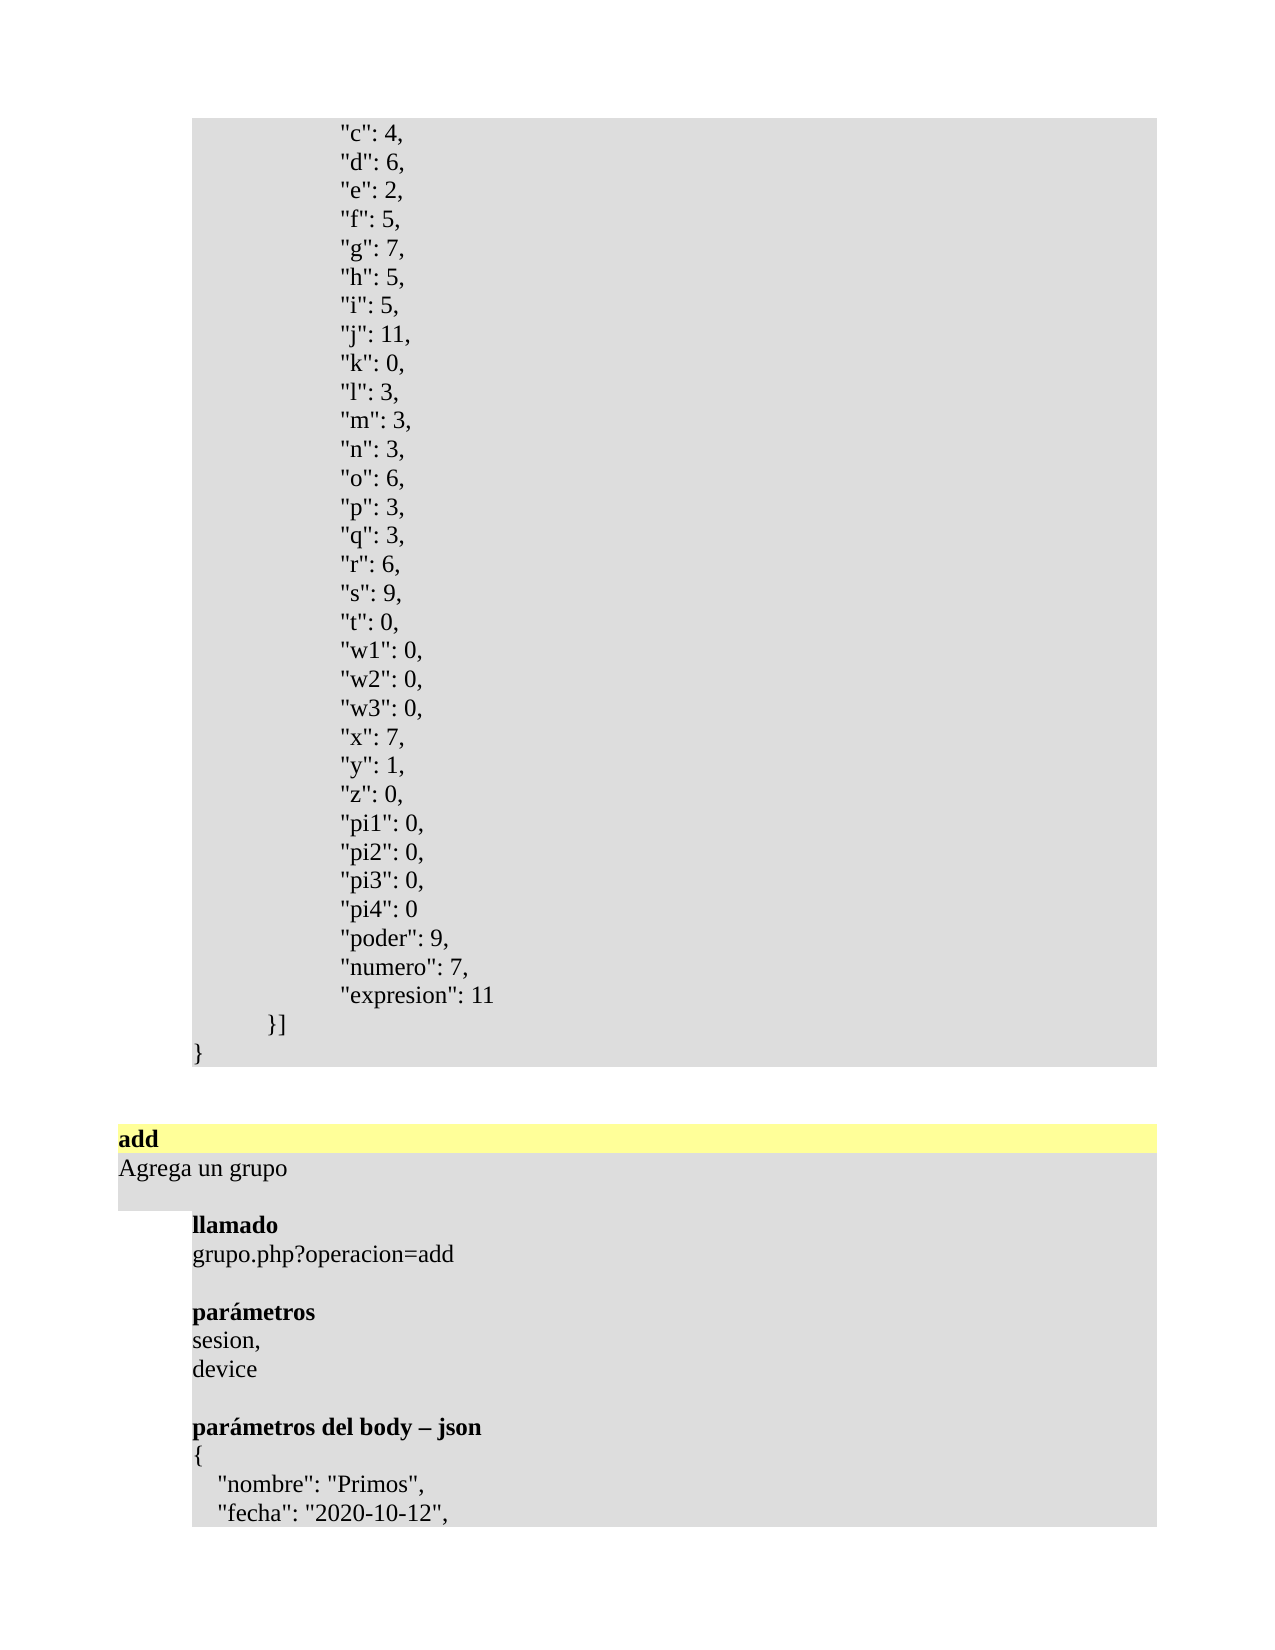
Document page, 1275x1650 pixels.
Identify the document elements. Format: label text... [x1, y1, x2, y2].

text "h": 5, [192, 262, 1157, 291]
text "expresion": 11 [192, 981, 1157, 1009]
text "q": 3, [192, 521, 1157, 549]
text "t": 0, [192, 607, 1157, 636]
text device [192, 1354, 1157, 1383]
text "numero": 7, [192, 952, 1157, 981]
text "y": 1, [192, 751, 1157, 779]
text "w2": 0, [192, 664, 1157, 693]
text "i": 5, [192, 291, 1157, 319]
text "l": 3, [192, 377, 1157, 406]
text "j": 11, [192, 319, 1157, 348]
text { "nombre": "Primos", "fecha": "2020-10-12", [192, 1441, 1157, 1527]
text "d": 6, [192, 147, 1157, 176]
text "g": 7, [192, 233, 1157, 262]
text sesion, [192, 1326, 1157, 1354]
text "pi4": 0 [192, 894, 1157, 923]
text } [192, 1038, 1157, 1067]
text "o": 6, [192, 463, 1157, 492]
text grupo.php?operacion=add [192, 1239, 1157, 1268]
text "pi2": 0, [192, 837, 1157, 866]
text "w1": 0, [192, 636, 1157, 664]
text "c": 4, [192, 118, 1157, 147]
text add [118, 1124, 1157, 1153]
text "n": 3, [192, 434, 1157, 463]
text "r": 6, [192, 549, 1157, 578]
text llamado [192, 1211, 1157, 1239]
text "pi3": 0, [192, 866, 1157, 894]
text "m": 3, [192, 406, 1157, 434]
text "pi1": 0, [192, 808, 1157, 837]
text "poder": 9, [192, 923, 1157, 952]
text "p": 3, [192, 492, 1157, 521]
text Agrega un grupo [118, 1153, 1157, 1182]
text "z": 0, [192, 779, 1157, 808]
text "k": 0, [192, 348, 1157, 377]
text "f": 5, [192, 204, 1157, 233]
text "e": 2, [192, 176, 1157, 204]
text "x": 7, [192, 722, 1157, 751]
text "w3": 0, [192, 693, 1157, 722]
text }] [192, 1009, 1157, 1038]
text "s": 9, [192, 578, 1157, 607]
text parámetros [192, 1297, 1157, 1326]
text parámetros del body – json [192, 1412, 1157, 1441]
